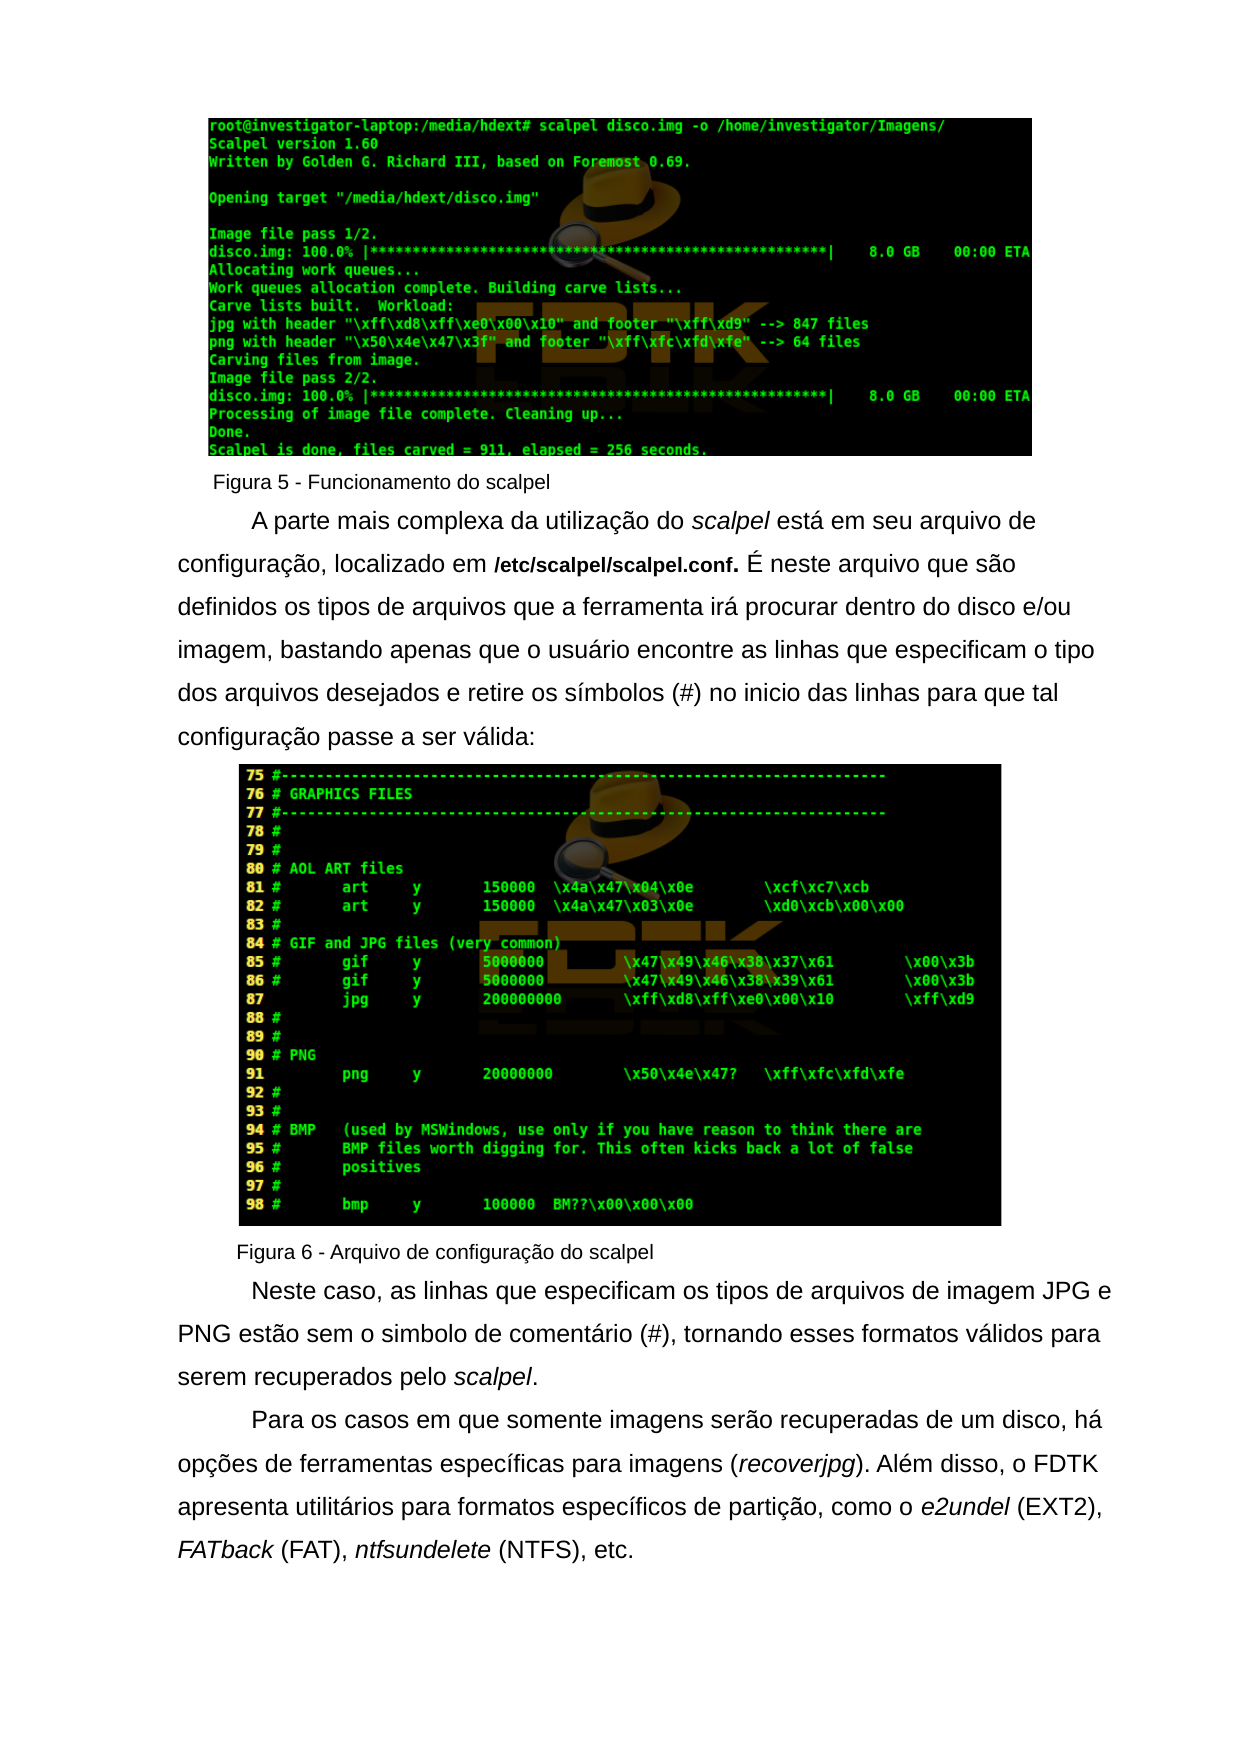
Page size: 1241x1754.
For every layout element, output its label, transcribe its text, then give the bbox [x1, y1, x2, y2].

text A parte mais complexa da utilização do scalpel está em seu arquivo de configuração, localizado em /etc/scalpel/scalpel.conf. É neste arquivo que são definidos os tipos de arquivos que a ferramenta irá procurar dentro do disco e/ou imagem, bastando apenas que o usuário encontre as linhas que especificam o tipo dos arquivos desejados e retire os símbolos (#) no inicio das linhas para que tal configuração passe a ser válida: [177, 506, 1122, 750]
text Para os casos em que somente imagens serão recuperadas de um disco, há opções de ferramentas específicas para imagens (recoverjpg). Além disso, o FDTK apresenta utilitários para formatos específicos de partição, como o e2undel (EXT2), FATback (FAT), ntfsundelete (NTFS), etc. [177, 1406, 1122, 1564]
text Neste caso, as linhas que especificam os tipos de arquivos de imagem JPG e PNG estão sem o simbolo de comentário (#), tornando esses formatos válidos para serem recuperados pelo scalpel. [177, 1276, 1122, 1391]
picture [238, 764, 1002, 1226]
picture [208, 118, 1032, 456]
text Figura 5 - Funcionamento do scalpel [177, 470, 1122, 494]
text Figura 6 - Arquivo de configuração do scalpel [177, 1240, 1122, 1264]
